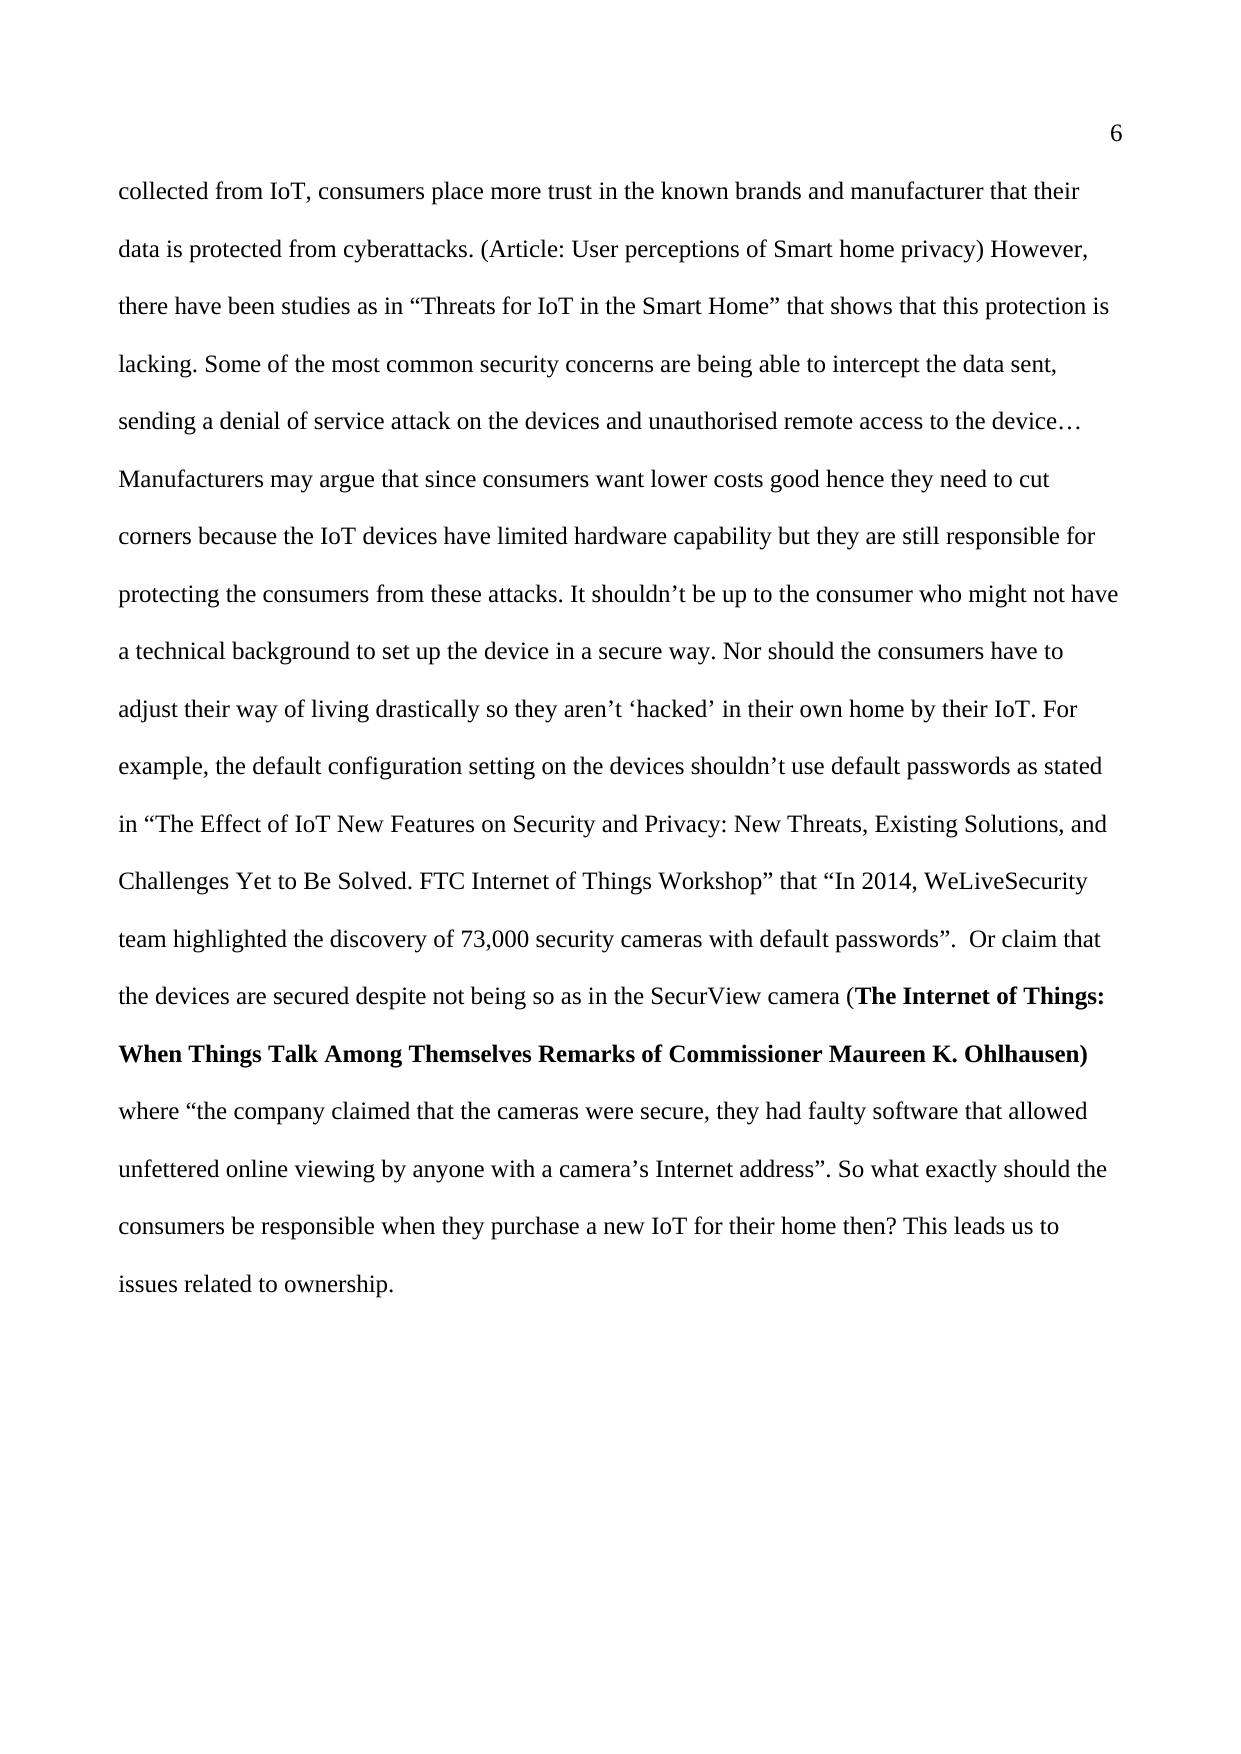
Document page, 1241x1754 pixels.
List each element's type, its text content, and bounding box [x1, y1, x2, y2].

text collected from IoT, consumers place more trust in the known brands and manufacturer that their data is protected from cyberattacks. (Article: User perceptions of Smart home privacy) However, there have been studies as in “Threats for IoT in the Smart Home” that shows that this protection is lacking. Some of the most common security concerns are being able to intercept the data sent, sending a denial of service attack on the devices and unauthorised remote access to the device… Manufacturers may argue that since consumers want lower costs good hence they need to cut corners because the IoT devices have limited hardware capability but they are still responsible for protecting the consumers from these attacks. It shouldn’t be up to the consumer who might not have a technical background to set up the device in a secure way. Nor should the consumers have to adjust their way of living drastically so they aren’t ‘hacked’ in their own home by their IoT. For example, the default configuration setting on the devices shouldn’t use default passwords as stated in “The Effect of IoT New Features on Security and Privacy: New Threats, Existing Solutions, and Challenges Yet to Be Solved. FTC Internet of Things Workshop” that “In 2014, WeLiveSecurity team highlighted the discovery of 73,000 security cameras with default passwords”. Or claim that the devices are secured despite not being so as in the SecurView camera (The Internet of Things: When Things Talk Among Themselves Remarks of Commissioner Maureen K. Ohlhausen) where “the company claimed that the cameras were secure, they had faulty software that allowed unfettered online viewing by anyone with a camera’s Internet address”. So what exactly should the consumers be responsible when they purchase a new IoT for their home then? This leads us to issues related to ownership. [118, 176, 1122, 1298]
